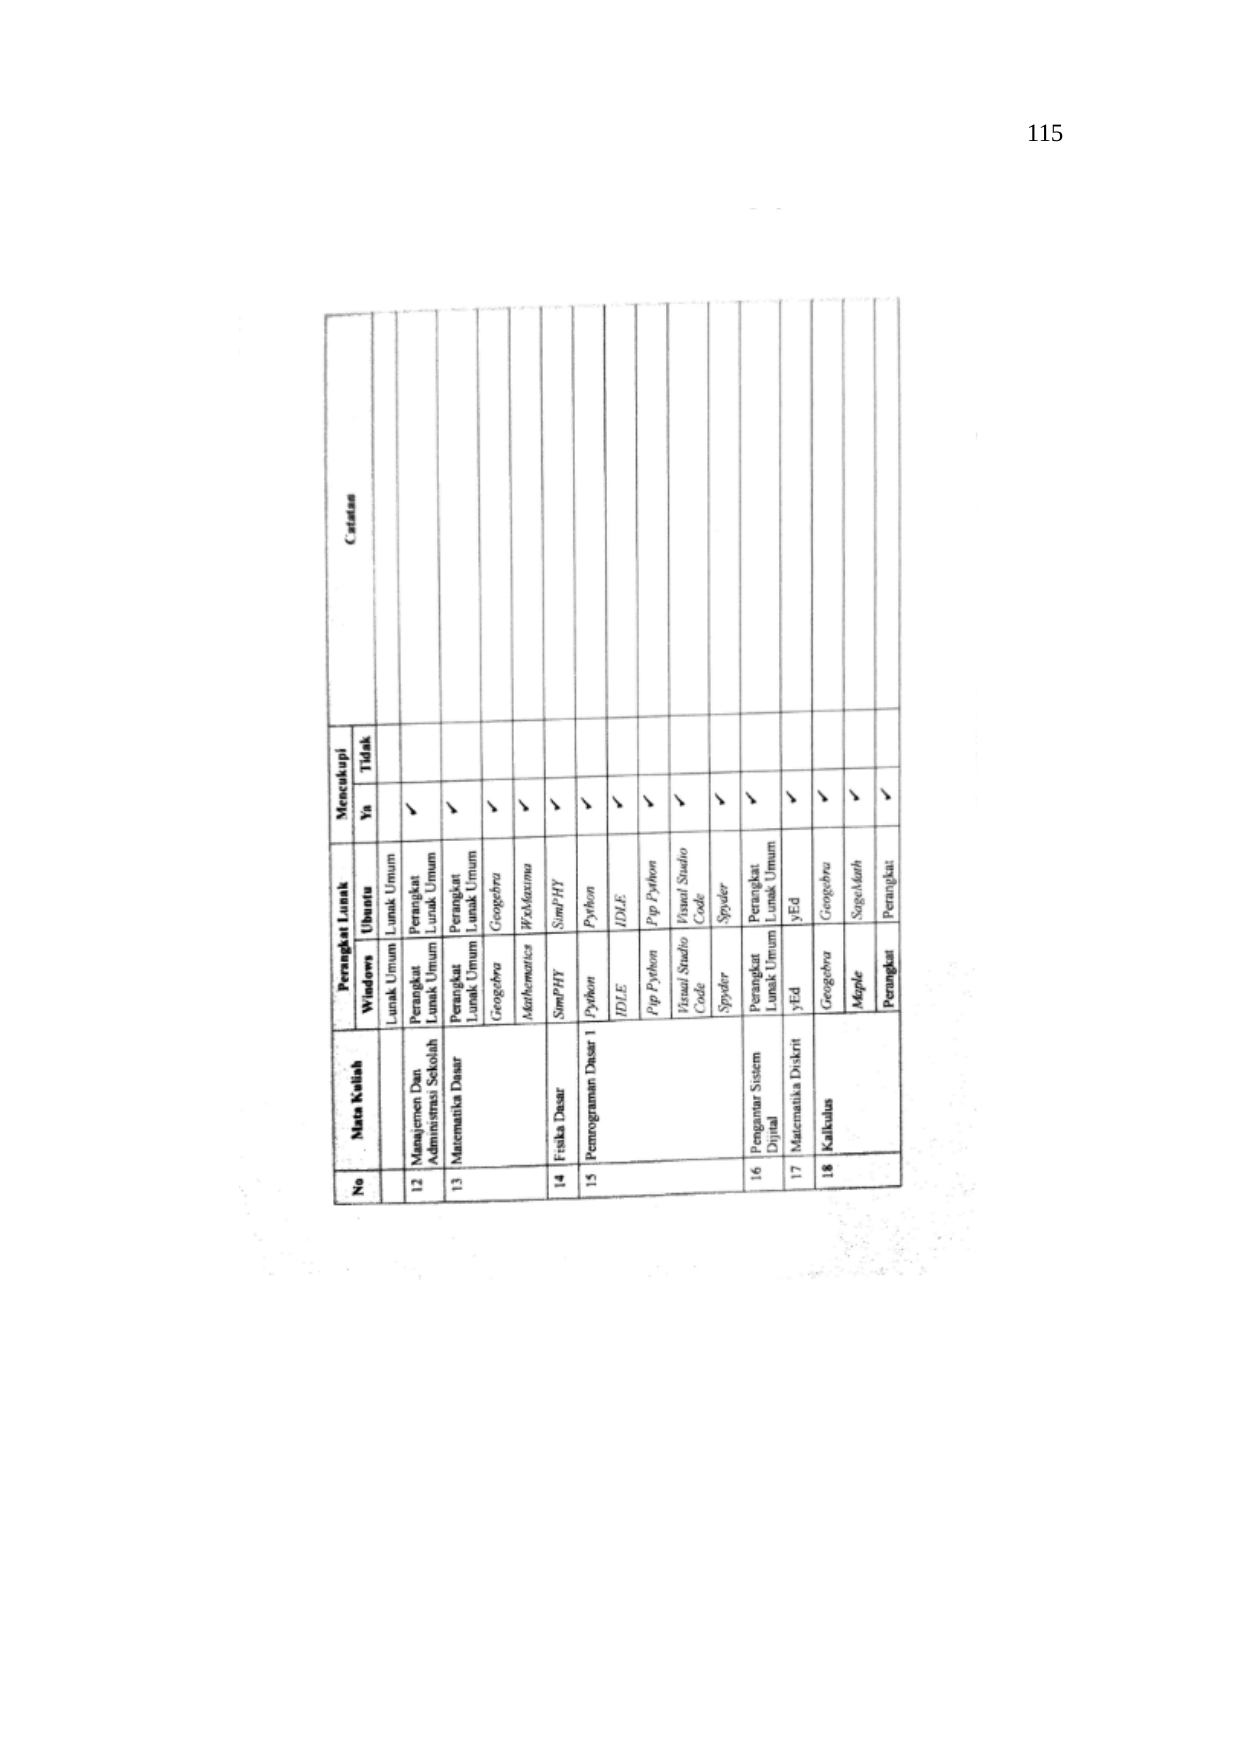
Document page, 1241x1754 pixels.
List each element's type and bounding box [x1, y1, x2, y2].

picture [239, 208, 978, 1280]
